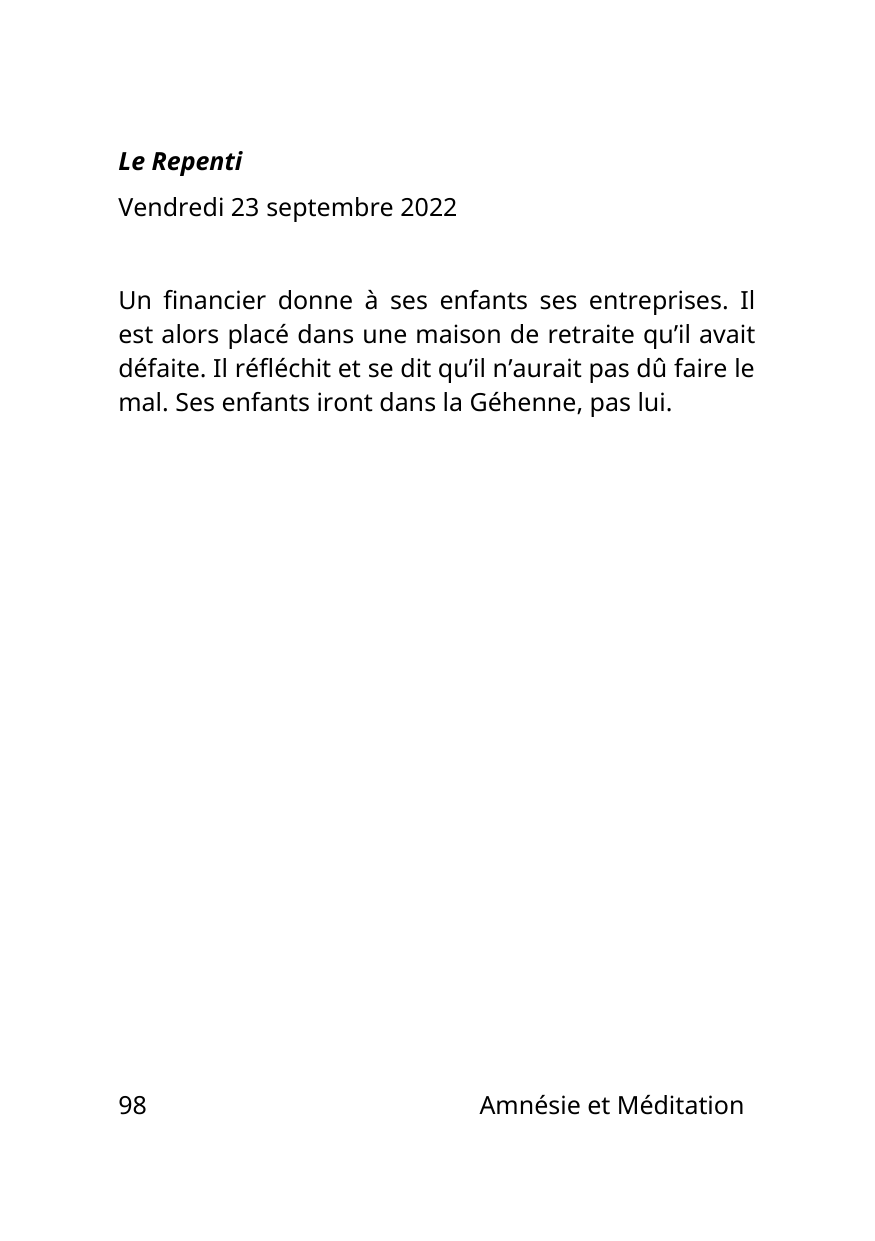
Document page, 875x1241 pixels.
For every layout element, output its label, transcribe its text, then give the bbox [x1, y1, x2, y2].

text Vendredi 23 septembre 2022 [118, 190, 756, 224]
text Un financier donne à ses enfants ses entreprises. Il est alors placé dans une maison de retraite qu’il avait défaite. Il réfléchit et se dit qu’il n’aurait pas dû faire le mal. Ses enfants iront dans la Géhenne, pas lui. [118, 283, 756, 419]
subtitle Le Repenti [118, 143, 756, 177]
